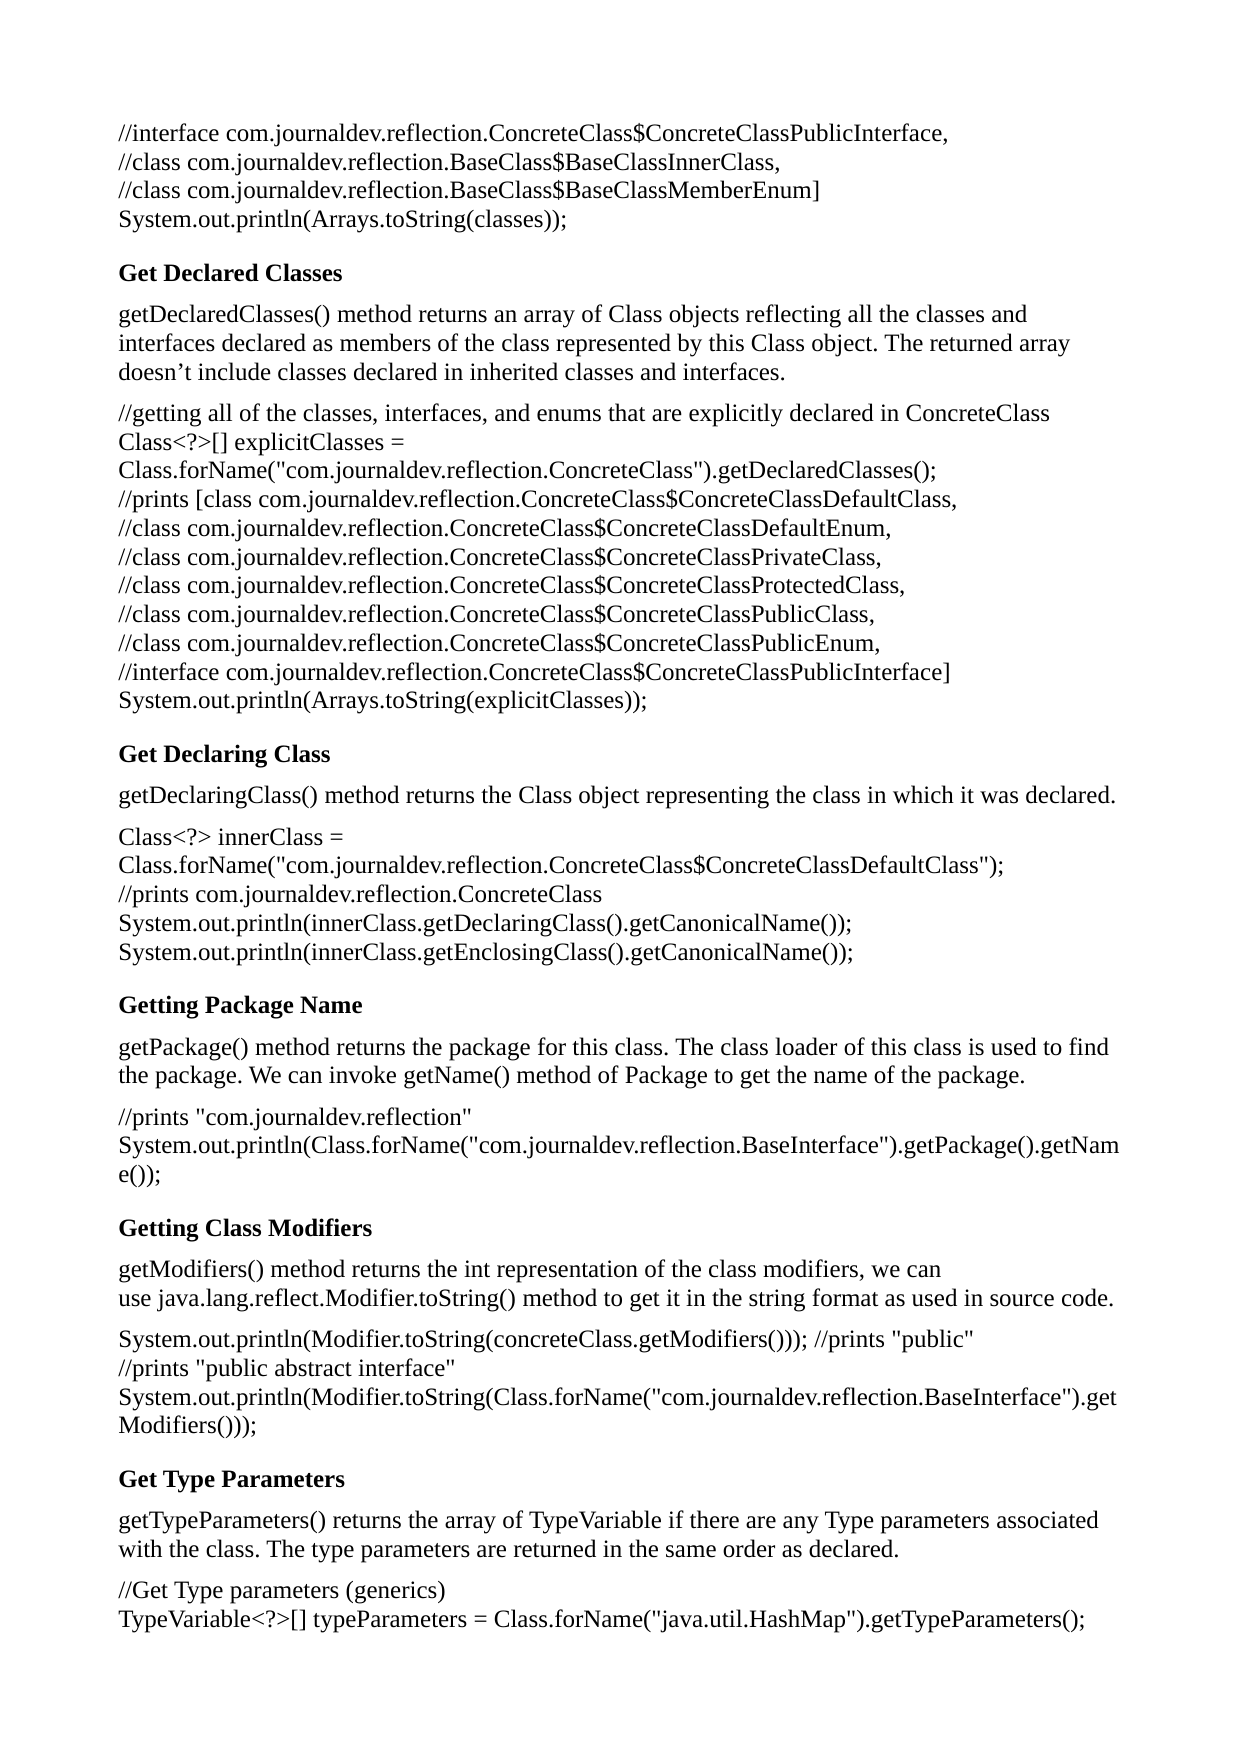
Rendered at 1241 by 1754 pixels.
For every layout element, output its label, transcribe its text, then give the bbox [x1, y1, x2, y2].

text System.out.println(Class.forName("com.journaldev.reflection.BaseInterface").getPackage().getName()); [118, 1131, 1122, 1188]
text //class com.journaldev.reflection.ConcreteClass$ConcreteClassPublicClass, [118, 599, 1122, 628]
subtitle Get Type Parameters [118, 1464, 1122, 1493]
text getModifiers() method returns the int representation of the class modifiers, we can use java.lang.reflect.Modifier.toString() method to get it in the string format as used in source code. [118, 1254, 1122, 1312]
text System.out.println(innerClass.getDeclaringClass().getCanonicalName()); [118, 908, 1122, 937]
text System.out.println(Arrays.toString(explicitClasses)); [118, 686, 1122, 714]
text System.out.println(Arrays.toString(classes)); [118, 204, 1122, 233]
text //class com.journaldev.reflection.BaseClass$BaseClassMemberEnum] [118, 176, 1122, 204]
text getDeclaringClass() method returns the Class object representing the class in which it was declared. [118, 781, 1122, 809]
text Class<?> innerClass = Class.forName("com.journaldev.reflection.ConcreteClass$ConcreteClassDefaultClass"); [118, 822, 1122, 879]
subtitle Getting Class Modifiers [118, 1213, 1122, 1242]
text //Get Type parameters (generics) [118, 1576, 1122, 1604]
text getDeclaredClasses() method returns an array of Class objects reflecting all the classes and interfaces declared as members of the class represented by this Class object. The returned array doesn’t include classes declared in inherited classes and interfaces. [118, 299, 1122, 386]
text TypeVariable<?>[] typeParameters = Class.forName("java.util.HashMap").getTypeParameters(); [118, 1604, 1122, 1633]
text Class<?>[] explicitClasses = Class.forName("com.journaldev.reflection.ConcreteClass").getDeclaredClasses(); [118, 427, 1122, 484]
text System.out.println(innerClass.getEnclosingClass().getCanonicalName()); [118, 937, 1122, 966]
text //prints "public abstract interface" [118, 1353, 1122, 1382]
text getPackage() method returns the package for this class. The class loader of this class is used to find the package. We can invoke getName() method of Package to get the name of the package. [118, 1032, 1122, 1089]
text //getting all of the classes, interfaces, and enums that are explicitly declared in ConcreteClass [118, 398, 1122, 427]
text //interface com.journaldev.reflection.ConcreteClass$ConcreteClassPublicInterface] [118, 657, 1122, 686]
text getTypeParameters() returns the array of TypeVariable if there are any Type parameters associated with the class. The type parameters are returned in the same order as declared. [118, 1506, 1122, 1563]
text //interface com.journaldev.reflection.ConcreteClass$ConcreteClassPublicInterface, [118, 118, 1122, 147]
subtitle Getting Package Name [118, 991, 1122, 1019]
text //class com.journaldev.reflection.ConcreteClass$ConcreteClassProtectedClass, [118, 571, 1122, 599]
text //prints [class com.journaldev.reflection.ConcreteClass$ConcreteClassDefaultClass, [118, 484, 1122, 513]
text //class com.journaldev.reflection.BaseClass$BaseClassInnerClass, [118, 147, 1122, 176]
text //class com.journaldev.reflection.ConcreteClass$ConcreteClassPrivateClass, [118, 542, 1122, 571]
text System.out.println(Modifier.toString(concreteClass.getModifiers())); //prints "public" [118, 1324, 1122, 1353]
text System.out.println(Modifier.toString(Class.forName("com.journaldev.reflection.BaseInterface").getModifiers())); [118, 1382, 1122, 1439]
subtitle Get Declared Classes [118, 258, 1122, 287]
subtitle Get Declaring Class [118, 739, 1122, 768]
text //class com.journaldev.reflection.ConcreteClass$ConcreteClassDefaultEnum, [118, 513, 1122, 542]
text //prints "com.journaldev.reflection" [118, 1102, 1122, 1131]
text //prints com.journaldev.reflection.ConcreteClass [118, 879, 1122, 908]
text //class com.journaldev.reflection.ConcreteClass$ConcreteClassPublicEnum, [118, 628, 1122, 657]
